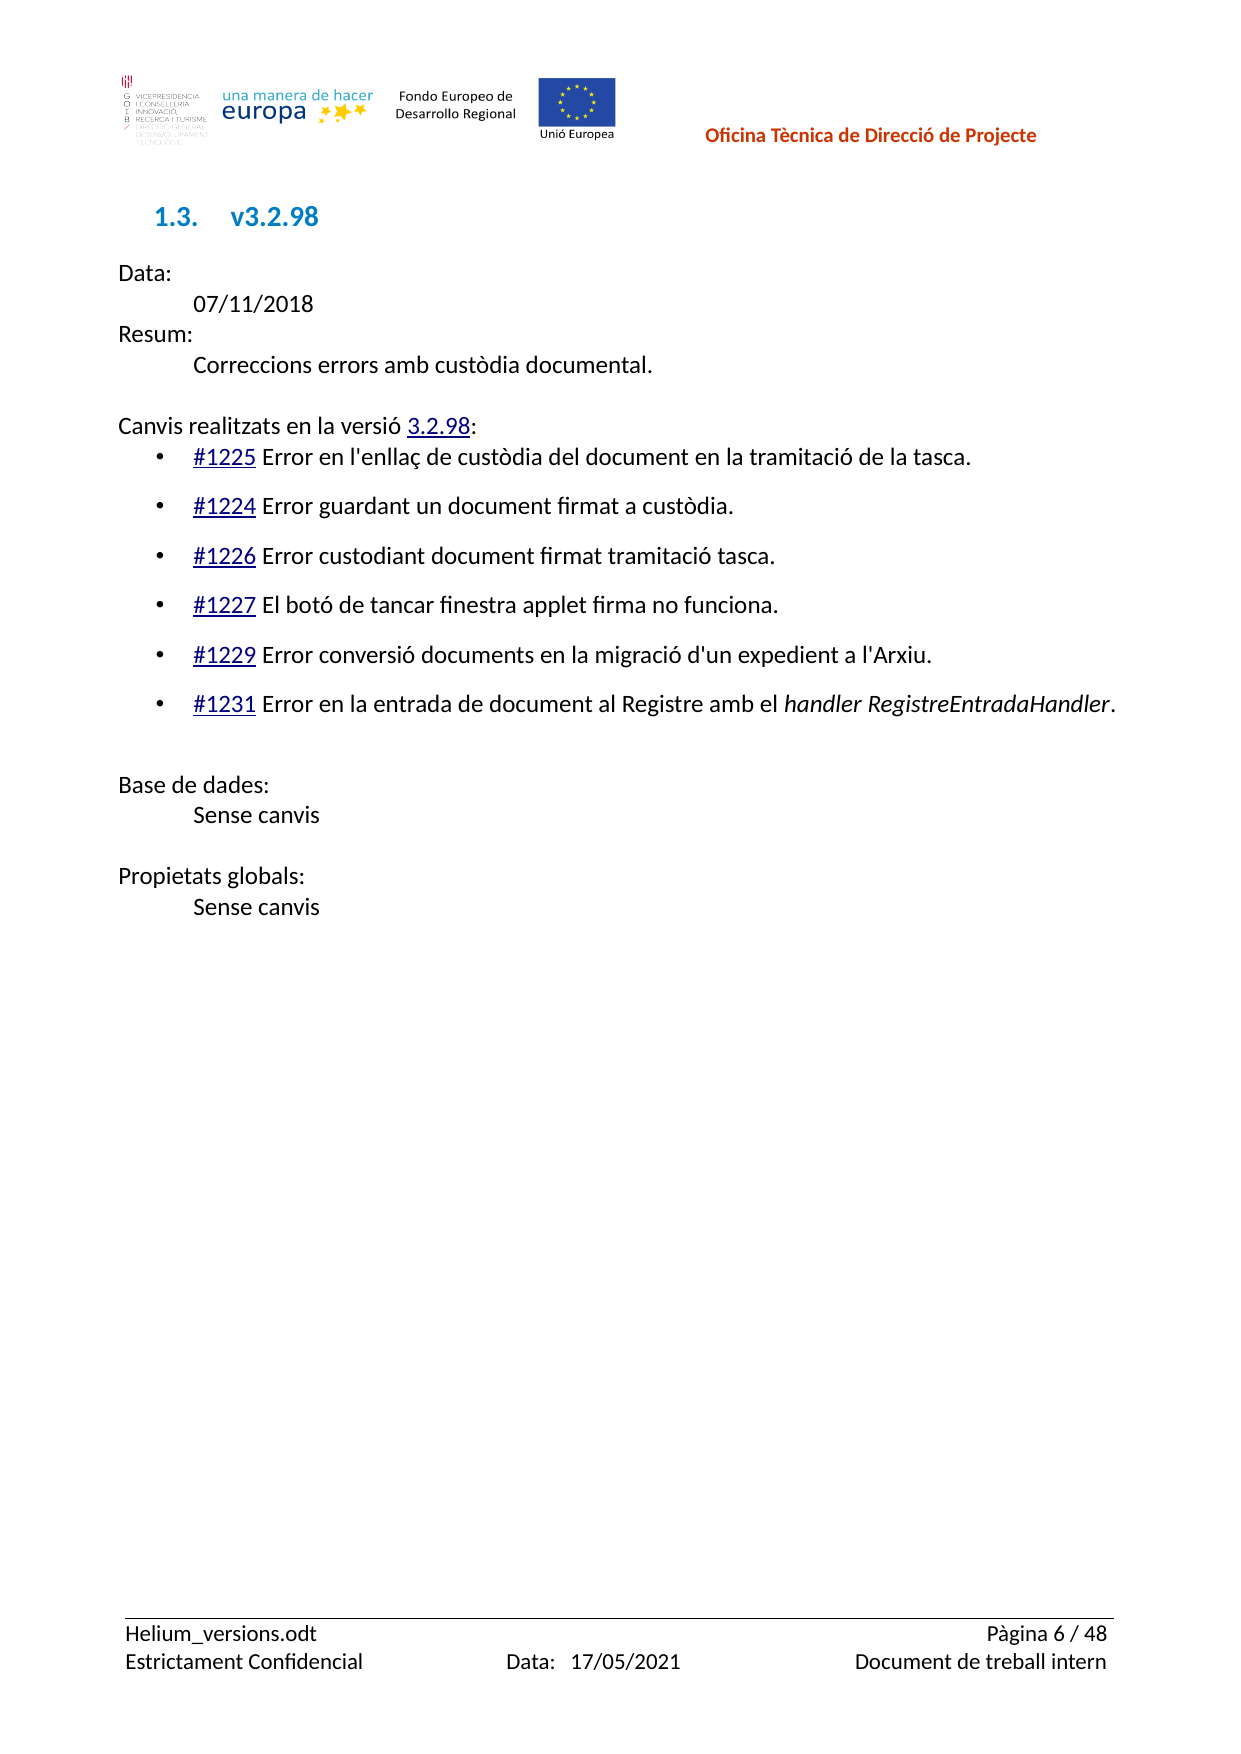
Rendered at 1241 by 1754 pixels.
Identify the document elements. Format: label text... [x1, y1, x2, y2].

list #1226 Error custodiant document firmat tramitació tasca. [156, 540, 1122, 570]
text Sense canvis [118, 891, 1122, 921]
text Resum: [118, 319, 1122, 349]
text 07/11/2018 [118, 288, 1122, 319]
text Sense canvis [118, 799, 1122, 830]
text Propietats globals: [118, 860, 1122, 891]
list #1225 Error en l'enllaç de custòdia del document en la tramitació de la tasca. [156, 441, 1122, 471]
text Data: [118, 258, 1122, 288]
text Canvis realitzats en la versió 3.2.98: [118, 410, 1122, 441]
picture [118, 73, 213, 147]
list #1229 Error conversió documents en la migració d'un expedient a l'Arxiu. [156, 639, 1122, 669]
list #1231 Error en la entrada de document al Registre amb el handler RegistreEntradaHandler. [156, 689, 1122, 719]
list #1227 El botó de tancar finestra applet firma no funciona. [156, 589, 1122, 620]
text Base de dades: [118, 769, 1122, 799]
list #1224 Error guardant un document firmat a custòdia. [156, 490, 1122, 521]
subtitle v3.2.98 [153, 198, 1122, 234]
picture [219, 73, 621, 147]
text Correccions errors amb custòdia documental. [118, 349, 1122, 380]
